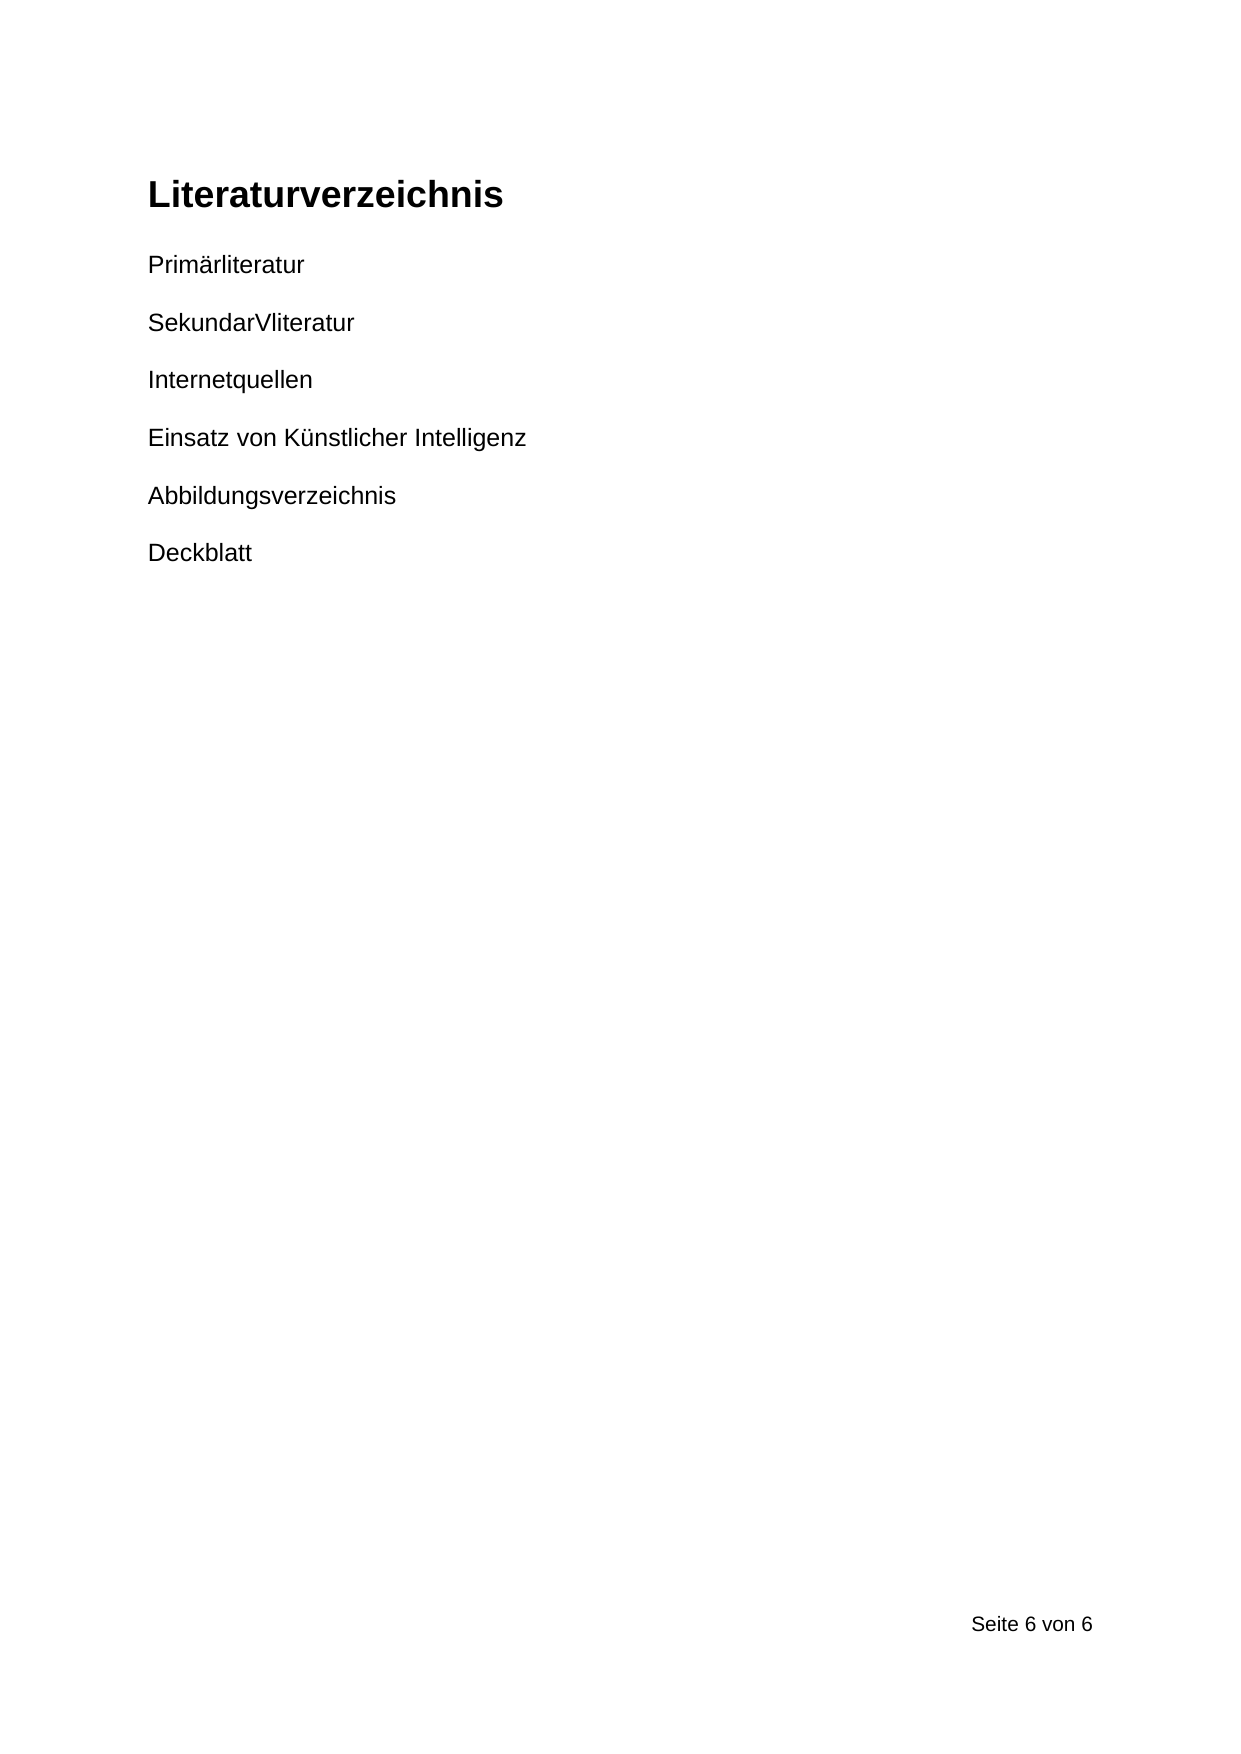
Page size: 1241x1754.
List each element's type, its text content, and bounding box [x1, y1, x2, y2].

text SekundarVliteratur [148, 307, 1093, 336]
text Internetquellen [148, 365, 1093, 394]
subtitle Literaturverzeichnis [148, 173, 1093, 216]
text Einsatz von Künstlicher Intelligenz [148, 423, 1093, 452]
text Primärliteratur [148, 250, 1093, 278]
text Abbildungsverzeichnis [148, 481, 1093, 509]
text Deckblatt [148, 538, 1093, 567]
